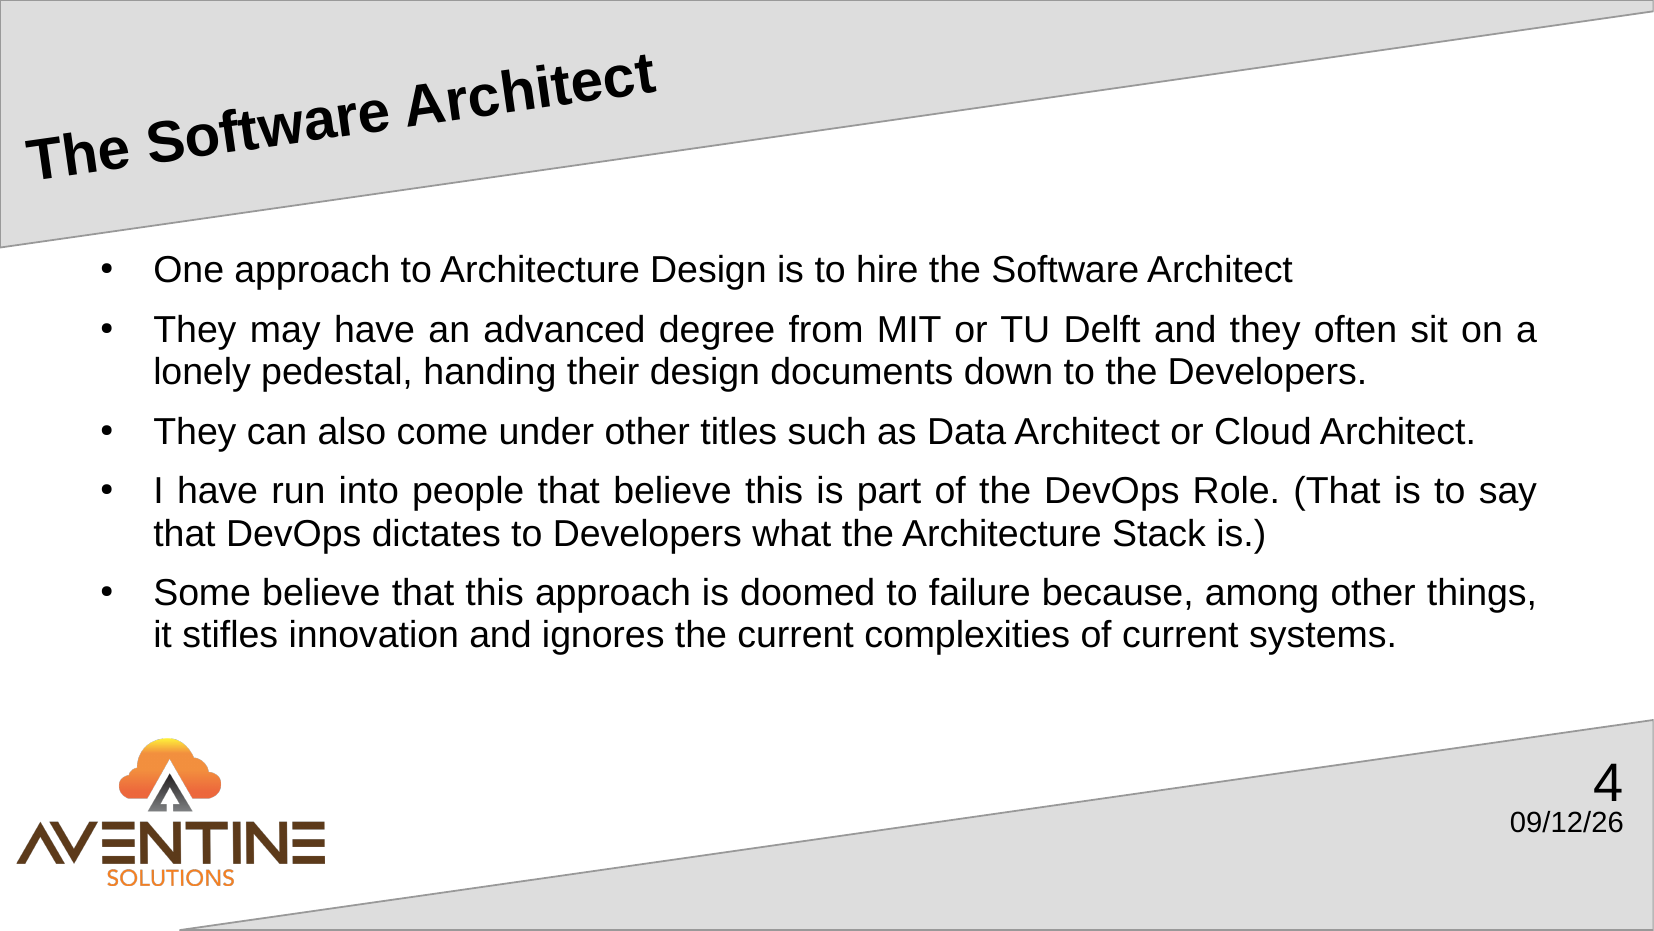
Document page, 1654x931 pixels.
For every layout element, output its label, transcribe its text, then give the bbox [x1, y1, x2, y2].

title The Software Architect [16, 0, 1501, 239]
picture [15, 738, 325, 886]
list One approach to Architecture Design is to hire the Software Architect They may have an advanced degree from MIT or TU Delft and they often sit on a lonely pedestal, handing their design documents down to the Developers. They can also come under other titles such as Data Architect or Cloud Architect. I have run into people that believe this is part of the DevOps Role. (That is to say that DevOps dictates to Developers what the Architecture Stack is.) Some believe that this approach is doomed to failure because, among other things, it stifles innovation and ignores the current complexities of current systems. [82, 248, 1538, 789]
